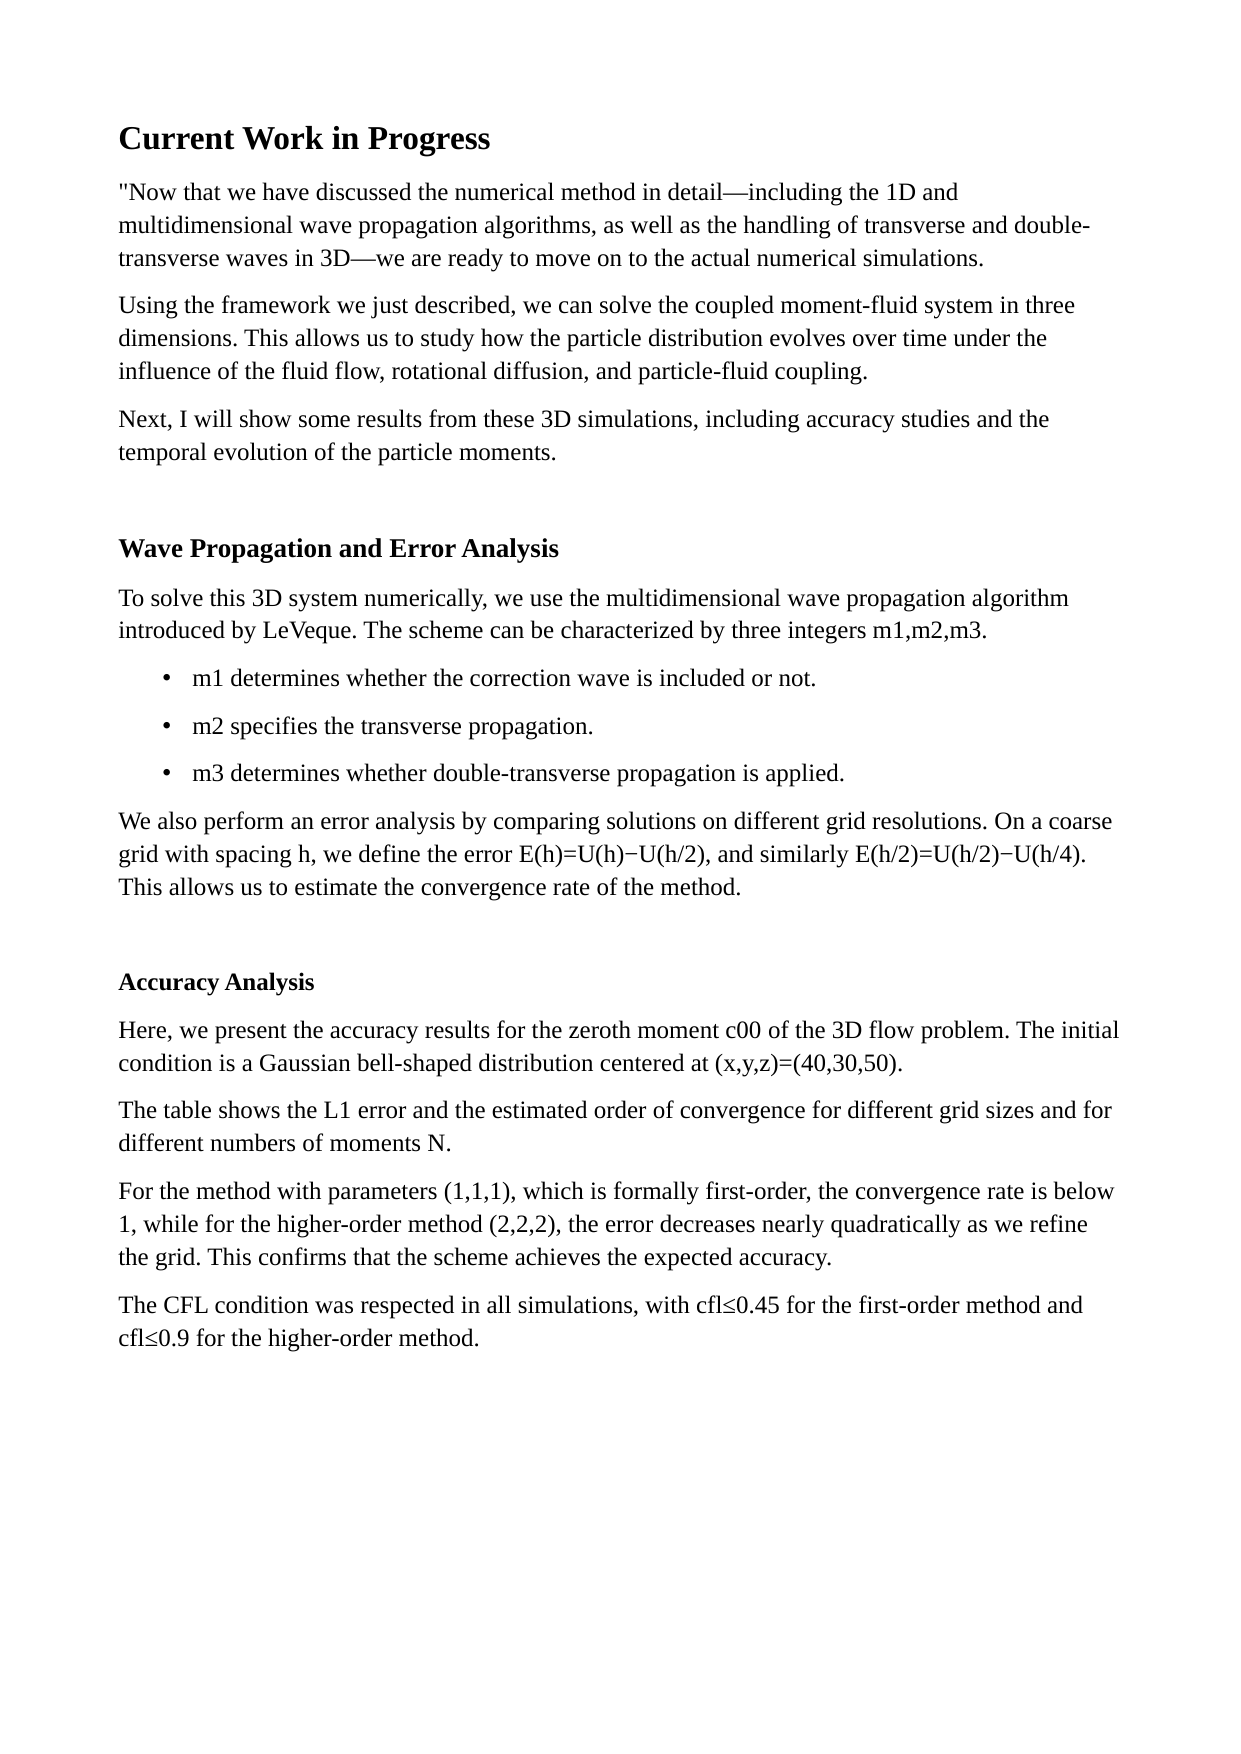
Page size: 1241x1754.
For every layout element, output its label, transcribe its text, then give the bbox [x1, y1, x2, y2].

text Current Work in Progress [118, 118, 1122, 156]
text Wave Propagation and Error Analysis [118, 532, 1122, 563]
text To solve this 3D system numerically, we use the multidimensional wave propagation algorithm introduced by LeVeque. The scheme can be characterized by three integers m1​,m2​,m3​. [118, 583, 1122, 644]
list m3​ determines whether double-transverse propagation is applied. [162, 758, 1122, 787]
text The table shows the L1​ error and the estimated order of convergence for different grid sizes and for different numbers of moments N. [118, 1096, 1122, 1157]
list m2​ specifies the transverse propagation. [162, 711, 1122, 739]
text Using the framework we just described, we can solve the coupled moment-fluid system in three dimensions. This allows us to study how the particle distribution evolves over time under the influence of the fluid flow, rotational diffusion, and particle-fluid coupling. [118, 290, 1122, 385]
text For the method with parameters (1,1,1), which is formally first-order, the convergence rate is below 1, while for the higher-order method (2,2,2), the error decreases nearly quadratically as we refine the grid. This confirms that the scheme achieves the expected accuracy. [118, 1176, 1122, 1271]
text We also perform an error analysis by comparing solutions on different grid resolutions. On a coarse grid with spacing h, we define the error E(h)=U(h)−U(h/2), and similarly E(h/2)=U(h/2)−U(h/4). This allows us to estimate the convergence rate of the method. [118, 806, 1122, 901]
text "Now that we have discussed the numerical method in detail—including the 1D and multidimensional wave propagation algorithms, as well as the handling of transverse and double-transverse waves in 3D—we are ready to move on to the actual numerical simulations. [118, 177, 1122, 272]
text The CFL condition was respected in all simulations, with cfl≤0.45 for the first-order method and cfl≤0.9 for the higher-order method. [118, 1290, 1122, 1352]
text Accuracy Analysis [118, 967, 1122, 996]
text Next, I will show some results from these 3D simulations, including accuracy studies and the temporal evolution of the particle moments. [118, 404, 1122, 466]
text Here, we present the accuracy results for the zeroth moment c00​ of the 3D flow problem. The initial condition is a Gaussian bell-shaped distribution centered at (x,y,z)=(40,30,50). [118, 1015, 1122, 1077]
list m1​ determines whether the correction wave is included or not. [162, 663, 1122, 692]
